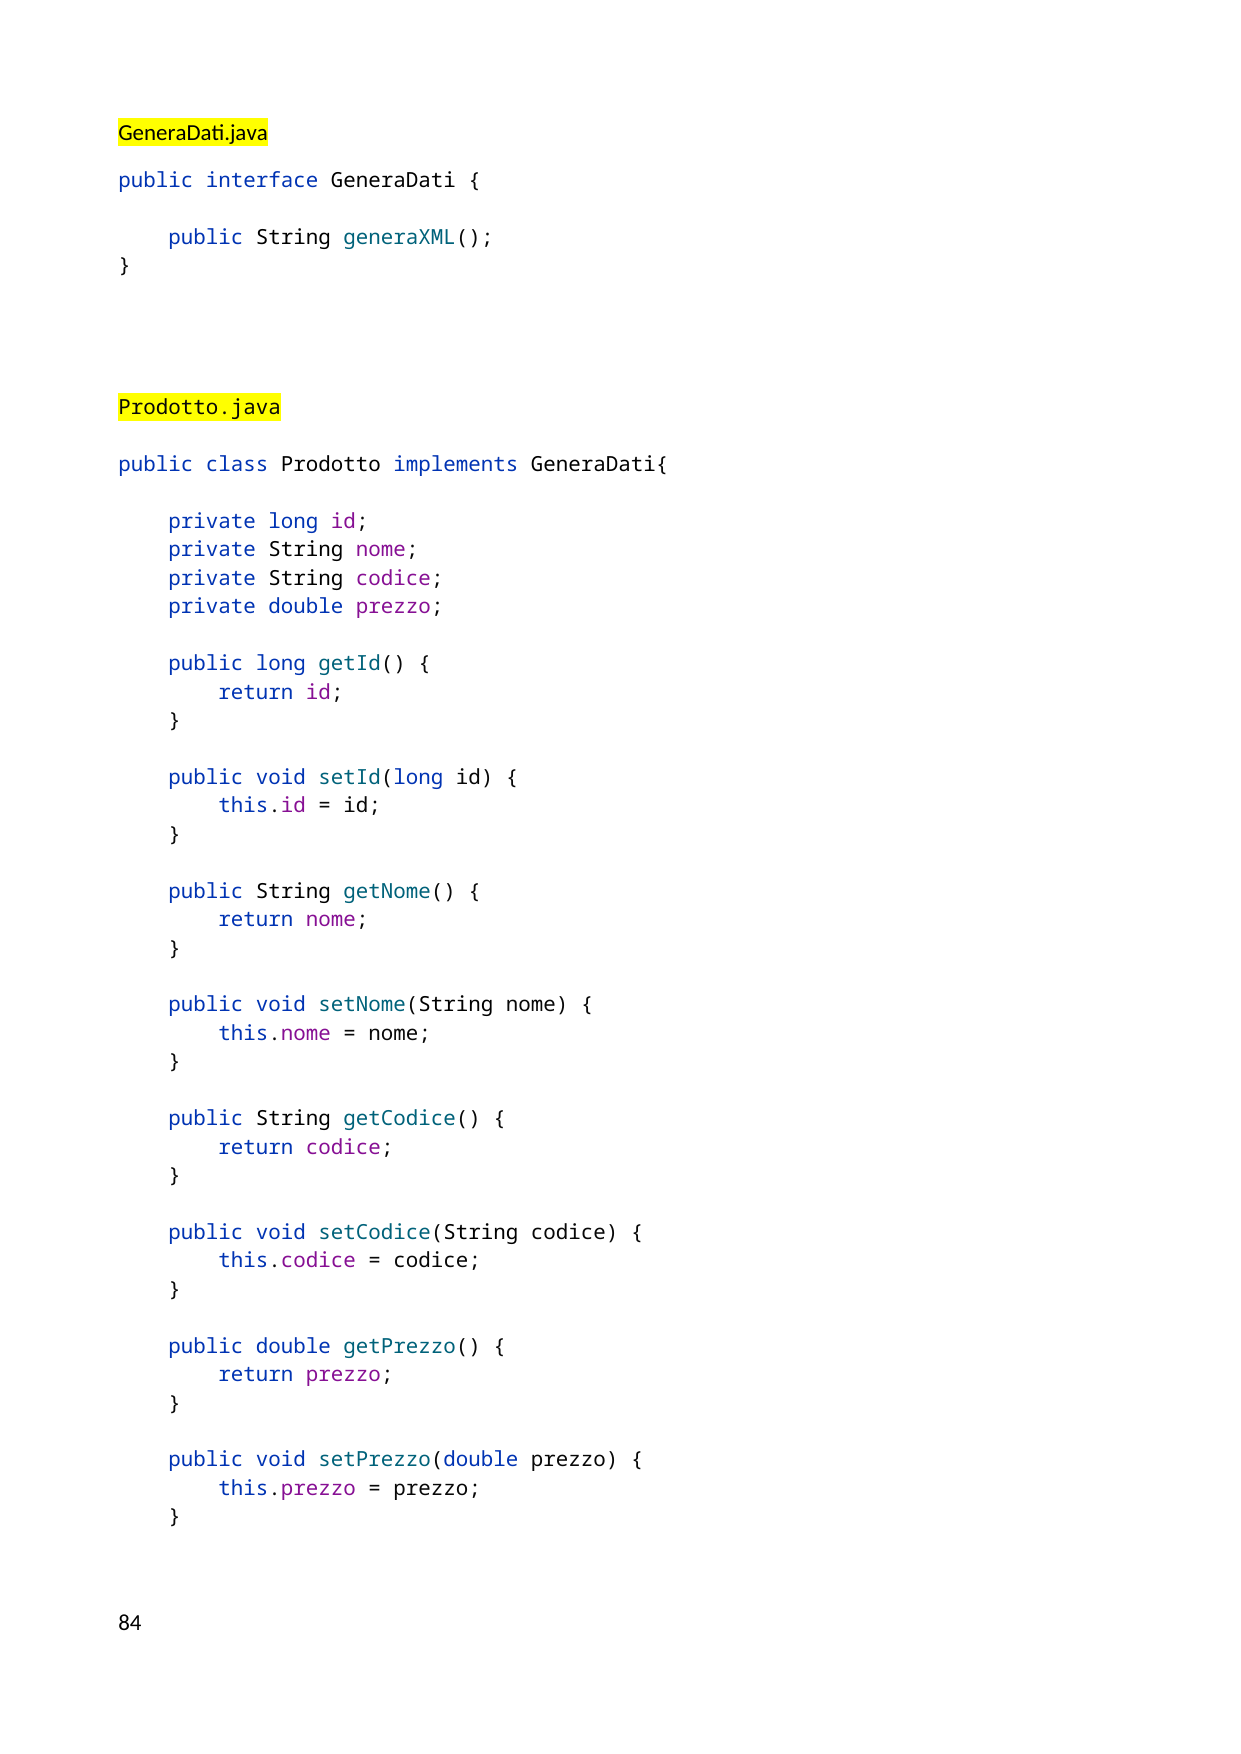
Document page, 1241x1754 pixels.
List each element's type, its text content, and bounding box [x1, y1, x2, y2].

text Prodotto.java [118, 392, 1122, 421]
text public interface GeneraDati { public String generaXML(); } [118, 165, 1122, 279]
text GeneraDati.java [118, 118, 1122, 146]
text public class Prodotto implements GeneraDati{ private long id; private String nome; private String codice; private double prezzo; public long getId() { return id; } public void setId(long id) { this.id = id; } public String getNome() { return nome; } public void setNome(String nome) { this.nome = nome; } public String getCodice() { return codice; } public void setCodice(String codice) { this.codice = codice; } public double getPrezzo() { return prezzo; } public void setPrezzo(double prezzo) { this.prezzo = prezzo; } [118, 449, 1122, 1558]
